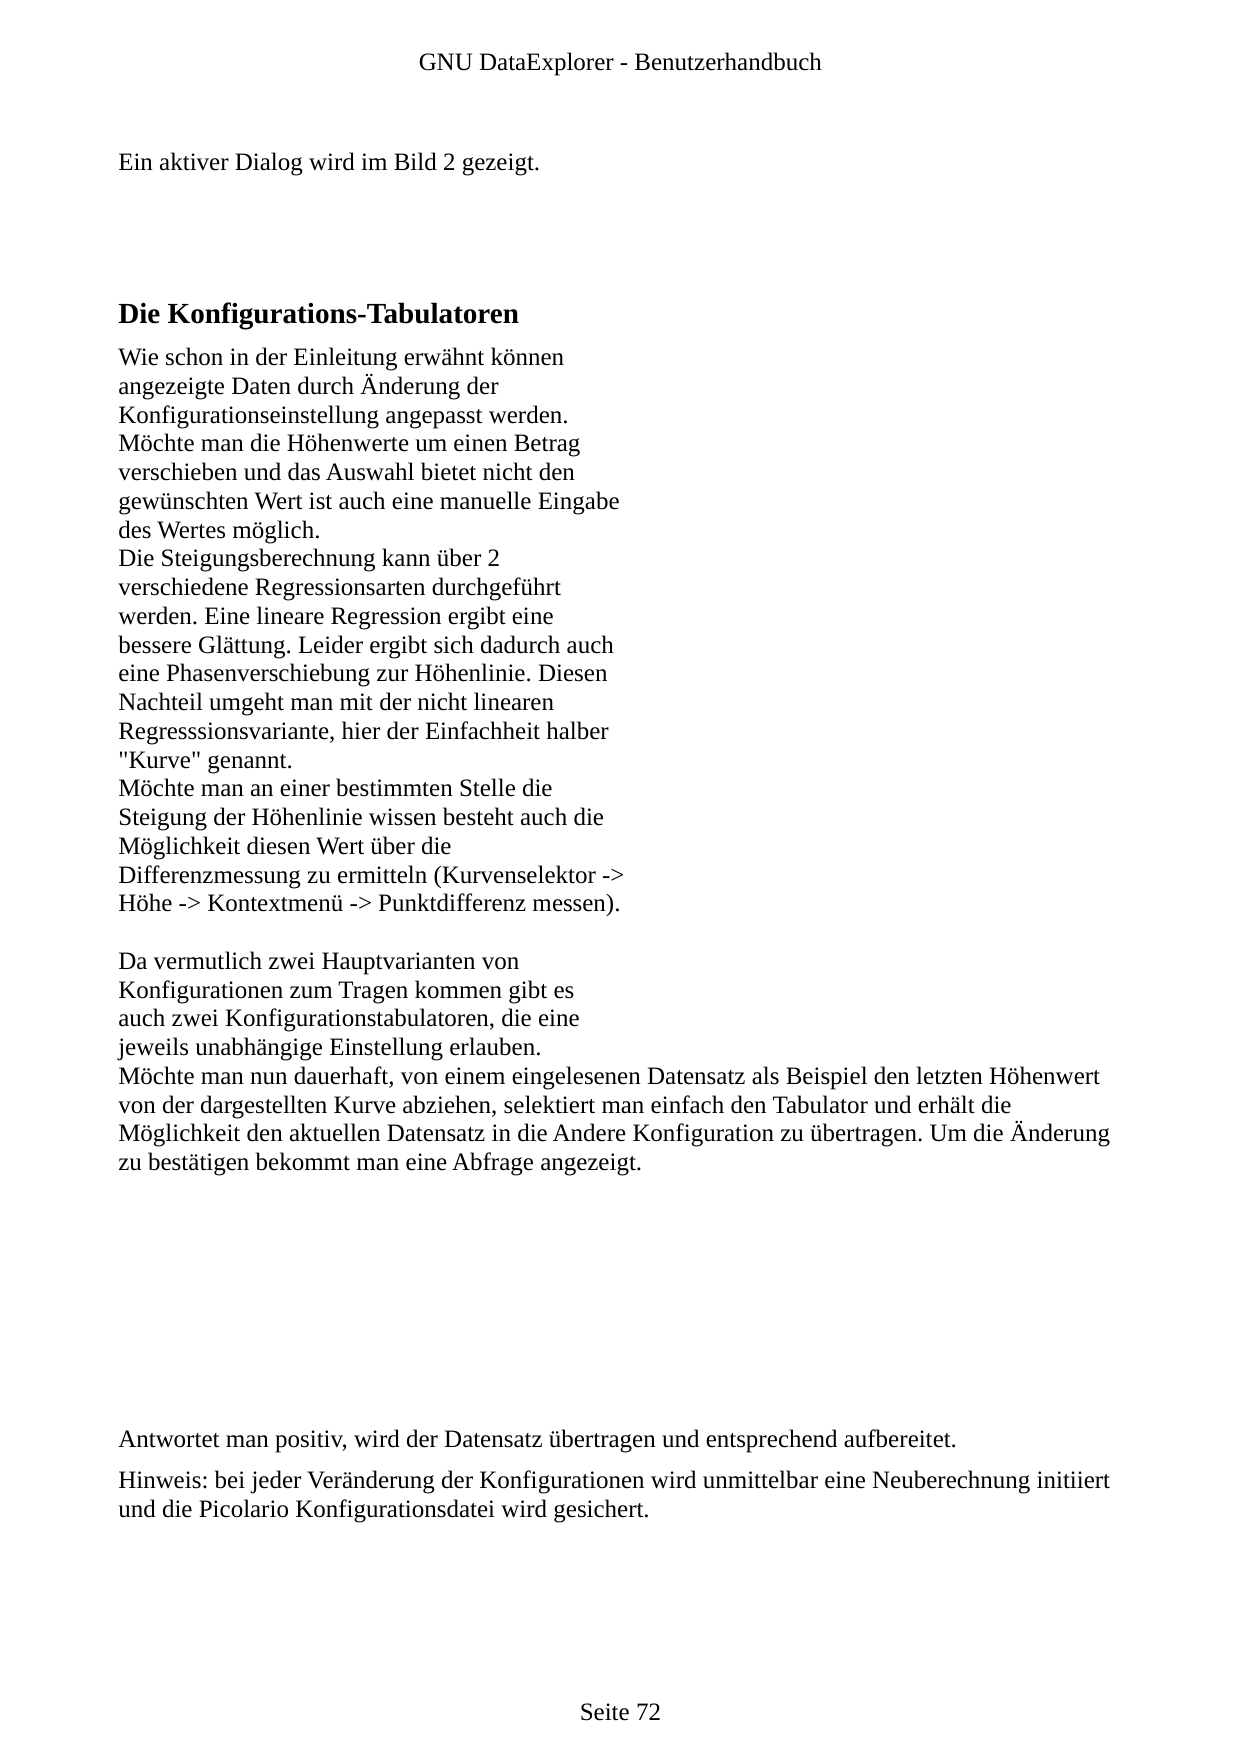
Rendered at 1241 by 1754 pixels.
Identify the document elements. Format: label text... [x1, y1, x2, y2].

text Wie schon in der Einleitung erwähnt können angezeigte Daten durch Änderung der Konfigurationseinstellung angepasst werden. Möchte man die Höhenwerte um einen Betrag verschieben und das Auswahl bietet nicht den gewünschten Wert ist auch eine manuelle Eingabe des Wertes möglich. Die Steigungsberechnung kann über 2 verschiedene Regressionsarten durchgeführt werden. Eine lineare Regression ergibt eine bessere Glättung. Leider ergibt sich dadurch auch eine Phasenverschiebung zur Höhenlinie. Diesen Nachteil umgeht man mit der nicht linearen Regresssionsvariante, hier der Einfachheit halber "Kurve" genannt. Möchte man an einer bestimmten Stelle die Steigung der Höhenlinie wissen besteht auch die Möglichkeit diesen Wert über die Differenzmessung zu ermitteln (Kurvenselektor -> Höhe -> Kontextmenü -> Punktdifferenz messen). Da vermutlich zwei Hauptvarianten von Konfigurationen zum Tragen kommen gibt es auch zwei Konfigurationstabulatoren, die eine jeweils unabhängige Einstellung erlauben. Möchte man nun dauerhaft, von einem eingelesenen Datensatz als Beispiel den letzten Höhenwert von der dargestellten Kurve abziehen, selektiert man einfach den Tabulator und erhält die Möglichkeit den aktuellen Datensatz in die Andere Konfiguration zu übertragen. Um die Änderung zu bestätigen bekommt man eine Abfrage angezeigt. [118, 342, 1122, 1176]
subtitle Die Konfigurations-Tabulatoren [118, 296, 1122, 330]
text Ein aktiver Dialog wird im Bild 2 gezeigt. [118, 147, 1122, 176]
text Hinweis: bei jeder Veränderung der Konfigurationen wird unmittelbar eine Neuberechnung initiiert und die Picolario Konfigurationsdatei wird gesichert. [118, 1465, 1122, 1522]
text Antwortet man positiv, wird der Datensatz übertragen und entsprechend aufbereitet. [118, 1424, 1122, 1452]
